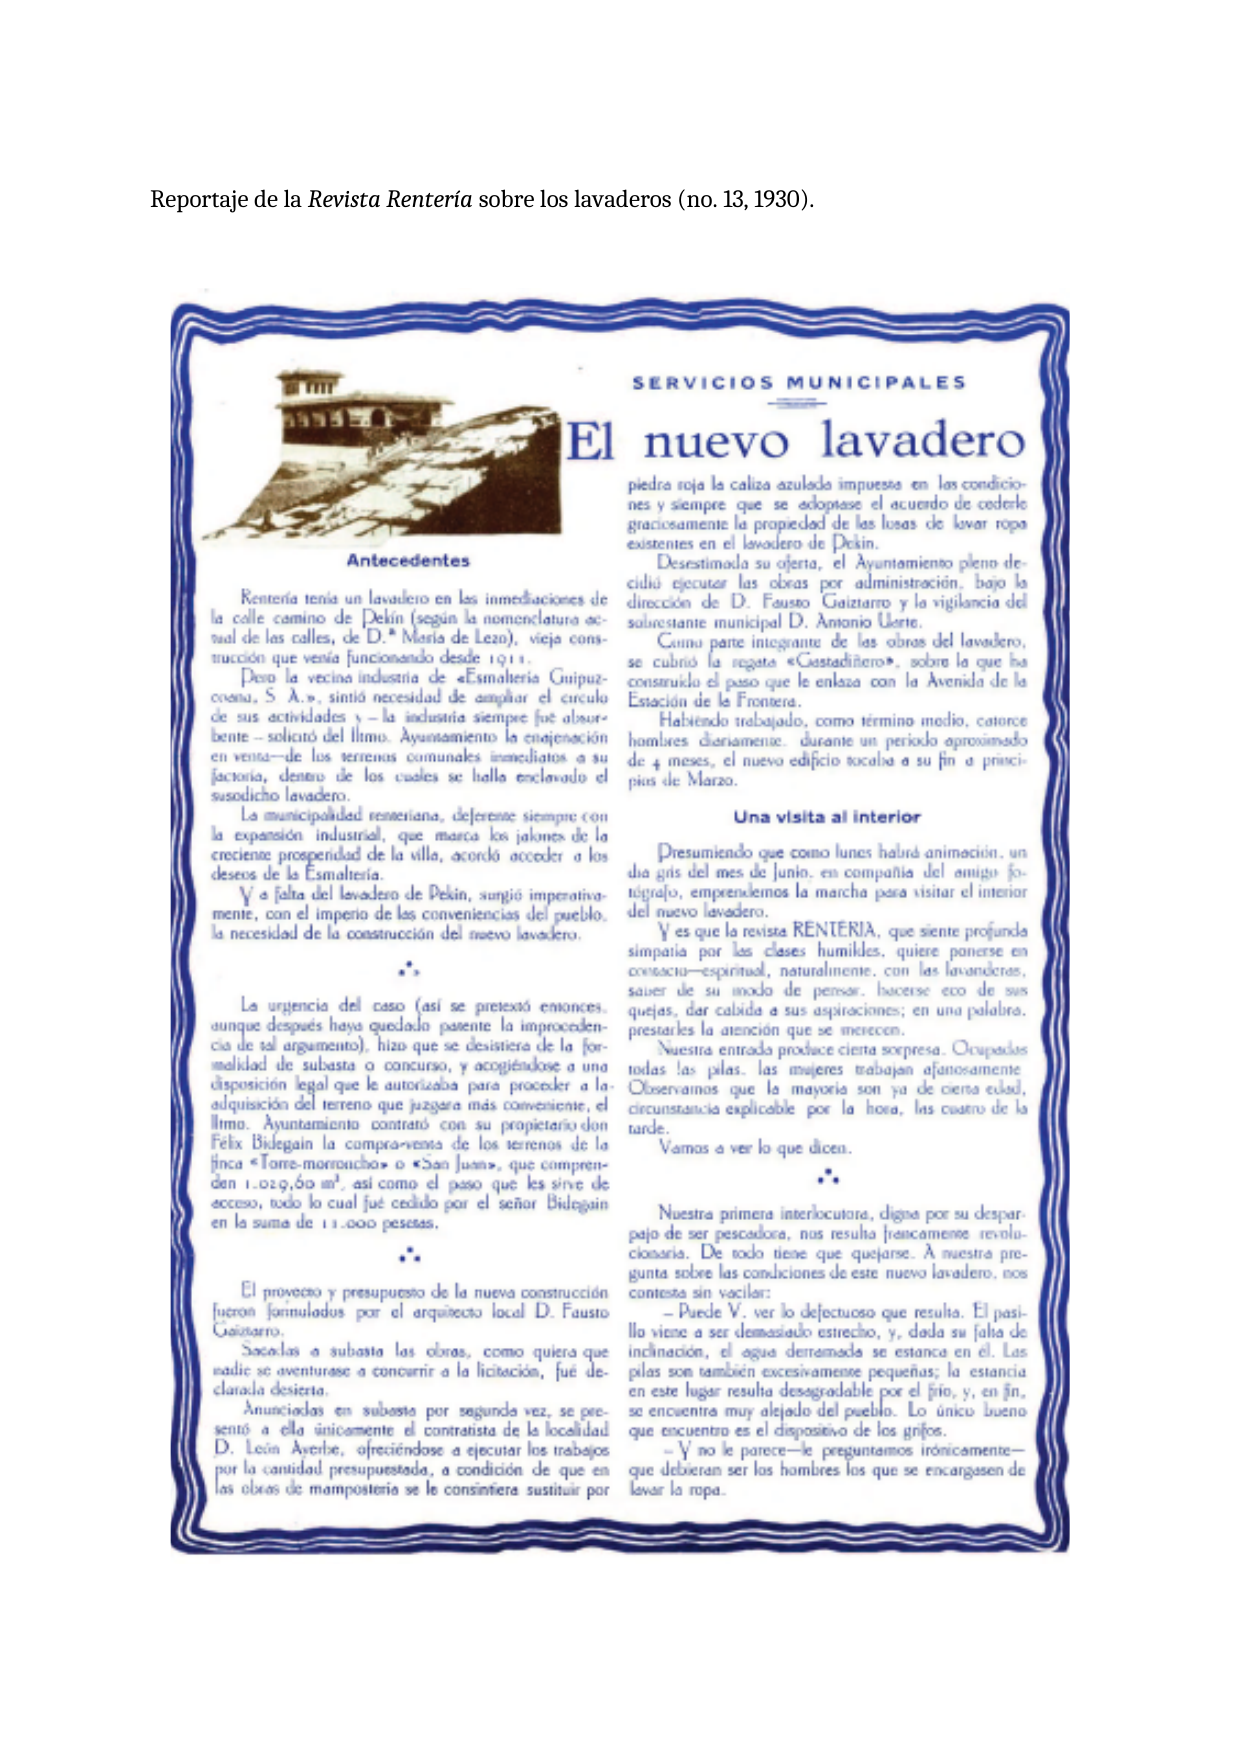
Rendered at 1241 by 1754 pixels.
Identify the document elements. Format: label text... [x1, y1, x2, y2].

text Reportaje de la Revista Rentería sobre los lavaderos (no. 13, 1930). [150, 184, 1090, 213]
